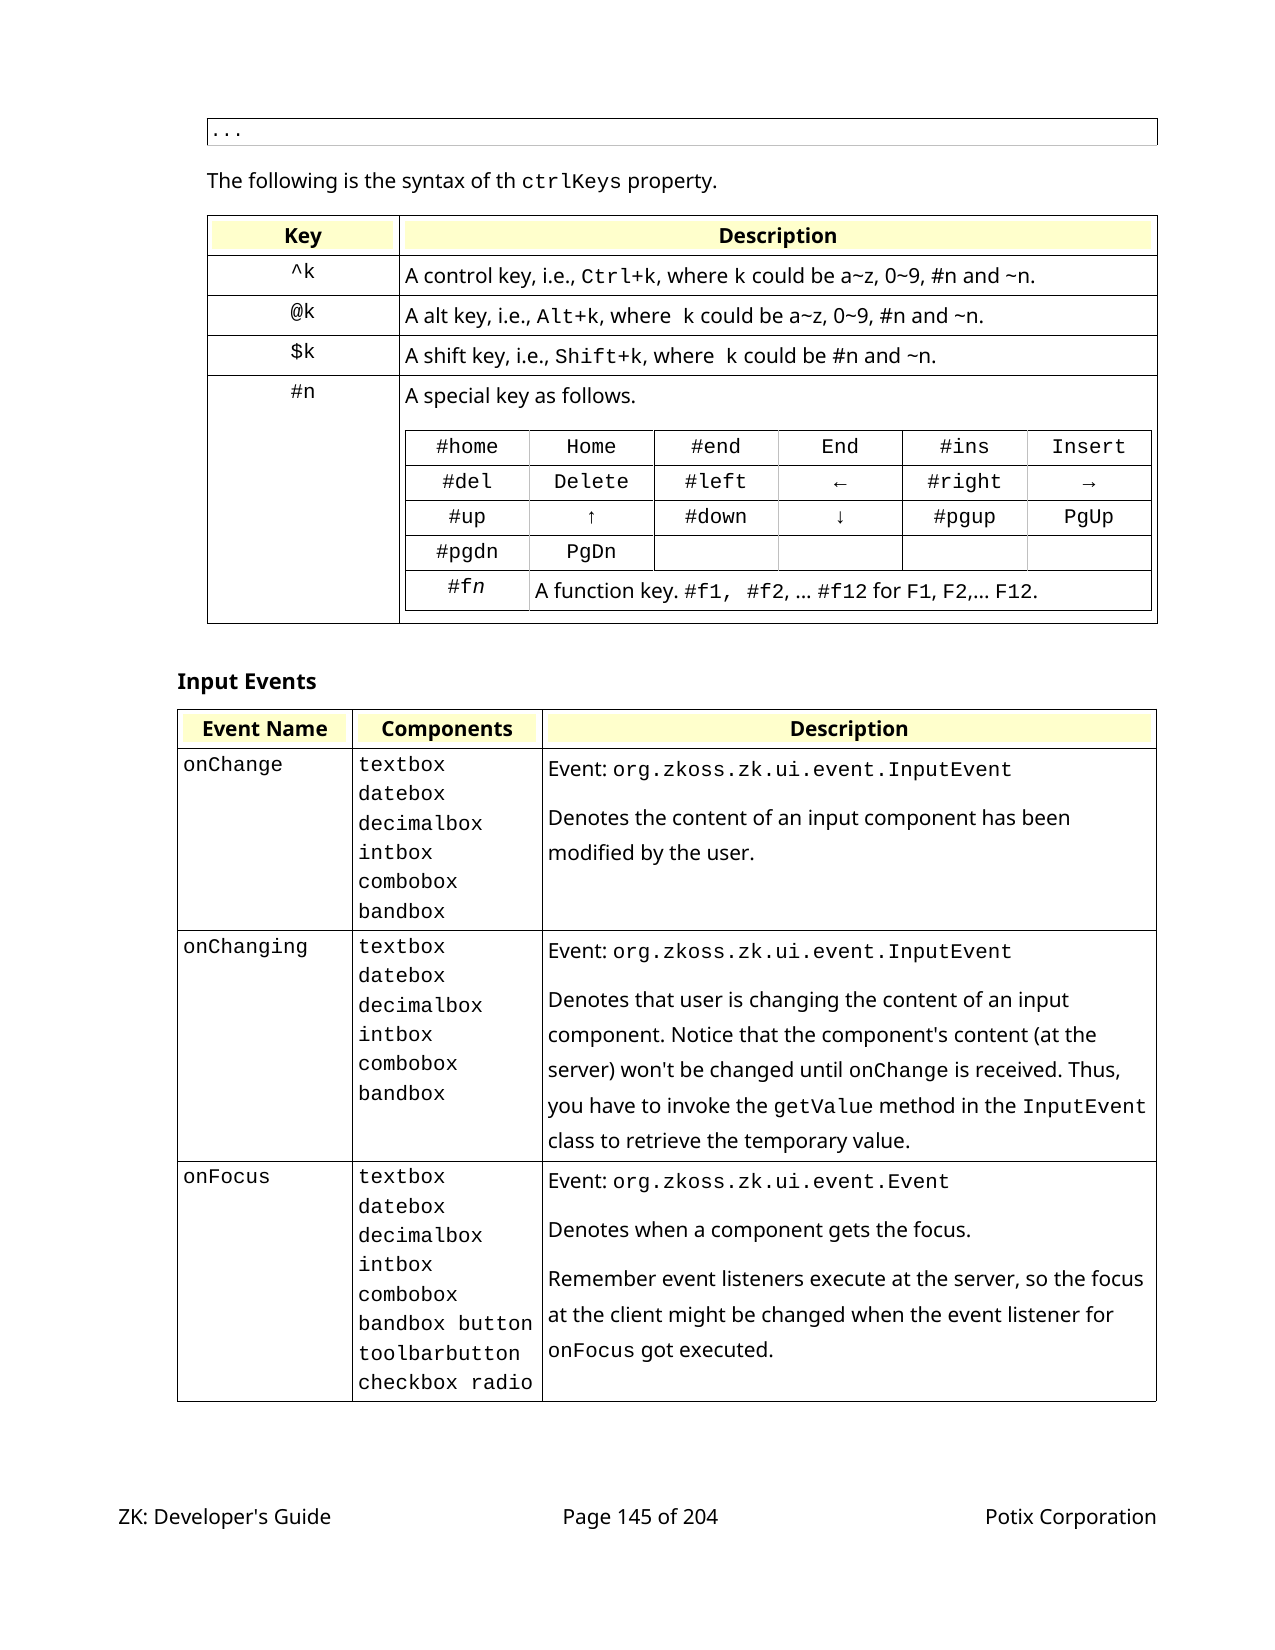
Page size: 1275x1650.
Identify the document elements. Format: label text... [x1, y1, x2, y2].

table_cell → [1028, 466, 1151, 500]
table_header #end [655, 431, 778, 465]
table_cell #down [655, 501, 778, 535]
table_header Insert [1028, 431, 1151, 465]
table_cell textbox datebox decimalbox intbox combobox bandbox button toolbarbutton checkbox radio [353, 1162, 542, 1401]
table_cell Event: org.zkoss.zk.ui.event.Event Denotes when a component gets the focus. Remember event listeners execute at the server, so the focus at the client might be changed when the event listener for onFocus got executed. [543, 1162, 1156, 1401]
table_cell #right [903, 466, 1027, 500]
subtitle Input Events [177, 666, 1157, 696]
table_cell #left [655, 466, 778, 500]
table_cell A alt key, i.e., Alt+k, where k could be a~z, 0~9, #n and ~n. [400, 296, 1157, 335]
table_cell onChange [178, 749, 352, 930]
table_cell textbox datebox decimalbox intbox combobox bandbox [353, 931, 542, 1161]
table_cell ^k [208, 256, 399, 295]
table_header Description [543, 710, 1156, 748]
table_cell A special key as follows. [400, 376, 1157, 623]
table_cell Event: org.zkoss.zk.ui.event.InputEvent Denotes the content of an input component has been modified by the user. [543, 749, 1156, 930]
table_cell ↓ [779, 501, 902, 535]
table_cell @k [208, 296, 399, 335]
table_cell #fn [406, 571, 529, 610]
table_cell A control key, i.e., Ctrl+k, where k could be a~z, 0~9, #n and ~n. [400, 256, 1157, 295]
text ... [208, 119, 1157, 145]
table_cell ← [779, 466, 902, 500]
table_header Description [400, 216, 1157, 255]
table_cell Event: org.zkoss.zk.ui.event.InputEvent Denotes that user is changing the content of an input component. Notice that the component's content (at the server) won't be changed until onChange is received. Thus, you have to invoke the getValue method in the InputEvent class to retrieve the temporary value. [543, 931, 1156, 1161]
table_header #home [406, 431, 529, 465]
table_header Home [530, 431, 653, 465]
table_header Key [208, 216, 399, 255]
table_cell onFocus [178, 1162, 352, 1401]
table_cell onChanging [178, 931, 352, 1161]
table_header Components [353, 710, 542, 748]
table_cell [655, 536, 778, 570]
table_cell #pgdn [406, 536, 529, 570]
table_cell PgUp [1028, 501, 1151, 535]
table_header End [779, 431, 902, 465]
table_cell PgDn [530, 536, 653, 570]
table_cell #up [406, 501, 529, 535]
table_cell A shift key, i.e., Shift+k, where k could be #n and ~n. [400, 336, 1157, 375]
table_header Event Name [178, 710, 352, 748]
table_cell #n [208, 376, 399, 623]
text The following is the syntax of th ctrlKeys property. [207, 166, 1157, 194]
table_cell [903, 536, 1027, 570]
table_cell Delete [530, 466, 653, 500]
table_cell ↑ [530, 501, 653, 535]
table_cell #del [406, 466, 529, 500]
table_cell [1028, 536, 1151, 570]
table_cell textbox datebox decimalbox intbox combobox bandbox [353, 749, 542, 930]
table_cell $k [208, 336, 399, 375]
table_cell #pgup [903, 501, 1027, 535]
table_cell A function key. #f1, #f2, ... #f12 for F1, F2,... F12. [530, 571, 1151, 610]
table_header #ins [903, 431, 1027, 465]
table_cell [779, 536, 902, 570]
